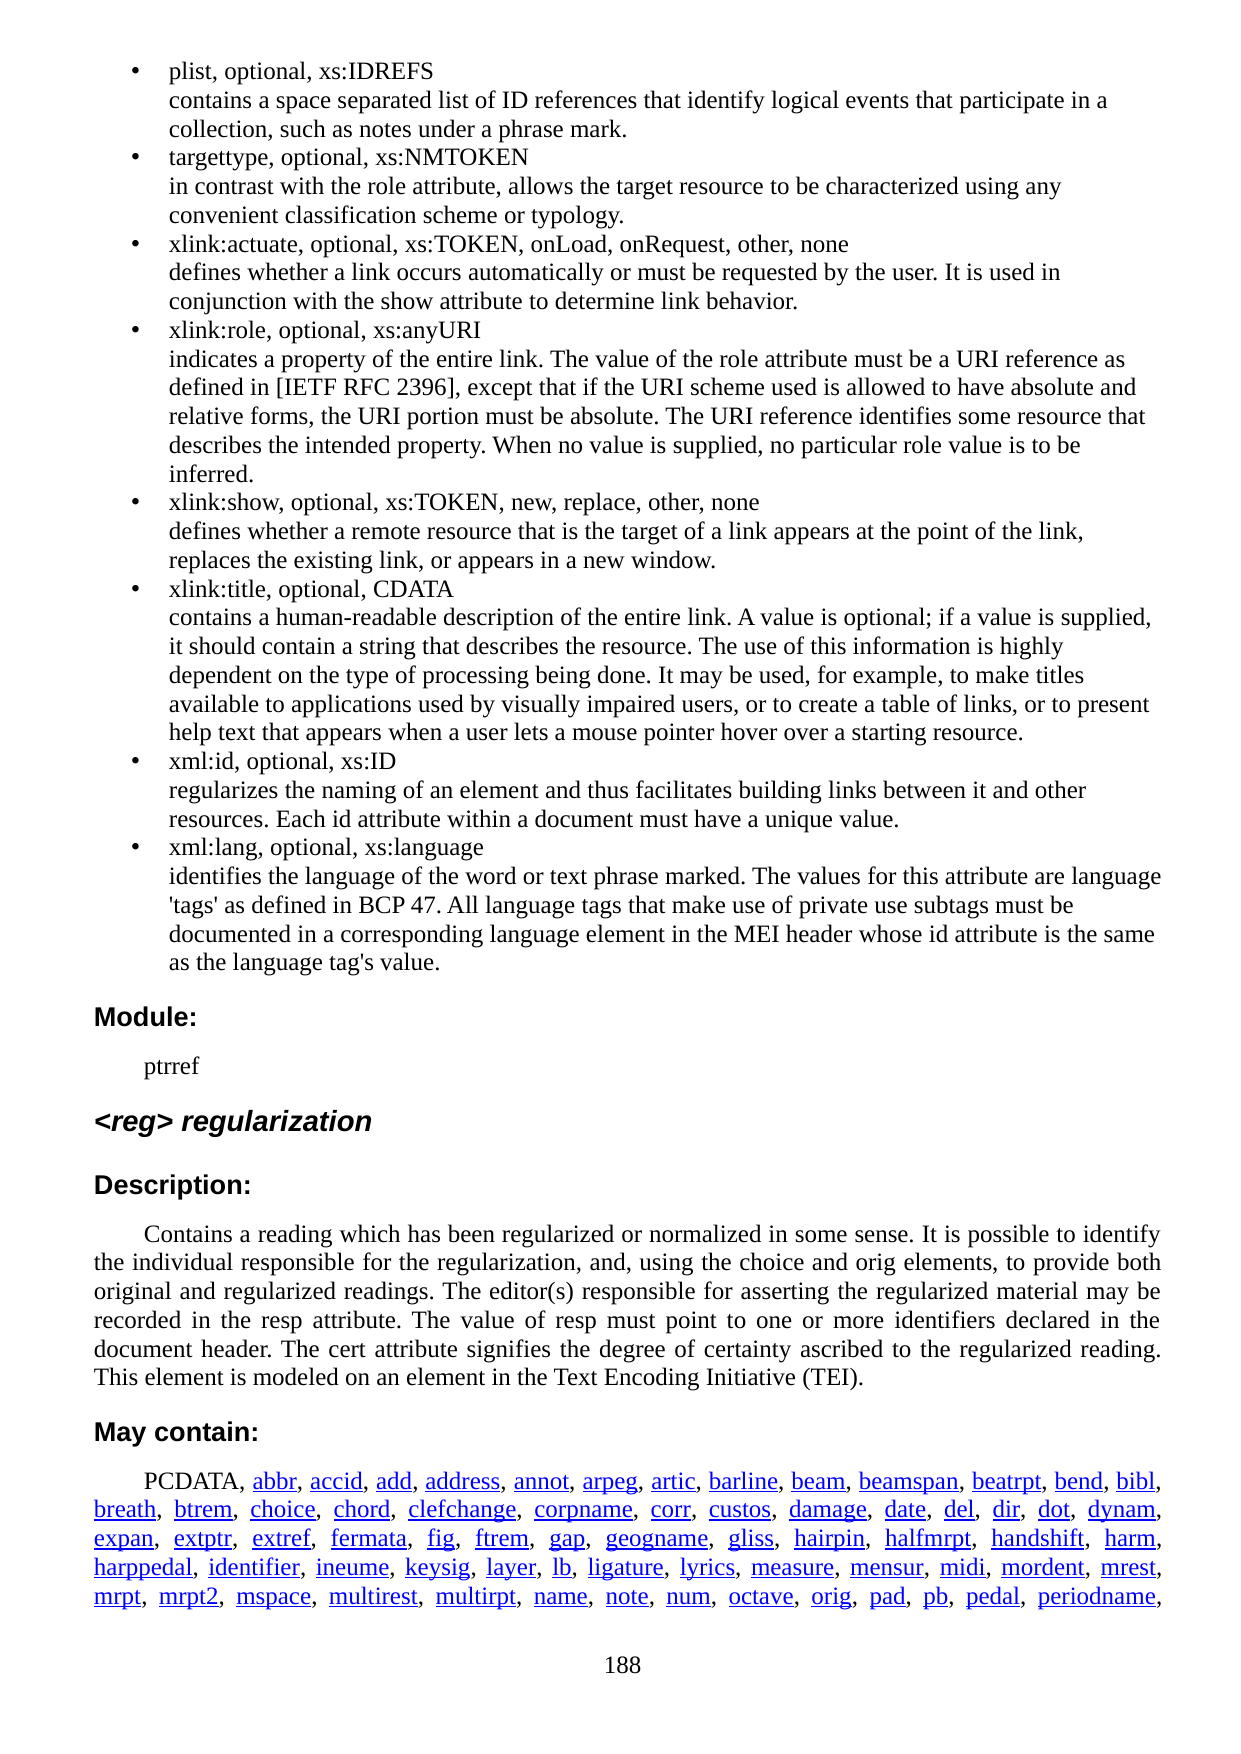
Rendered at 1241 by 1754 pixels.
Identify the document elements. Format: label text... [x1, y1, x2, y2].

list targettype, optional, xs:NMTOKEN in contrast with the role attribute, allows the target resource to be characterized using any convenient classification scheme or typology. [131, 142, 1162, 229]
list xml:lang, optional, xs:language identifies the language of the word or text phrase marked. The values for this attribute are language 'tags' as defined in BCP 47. All language tags that make use of private use subtags must be documented in a corresponding language element in the MEI header whose id attribute is the same as the language tag's value. [131, 832, 1162, 976]
list xlink:role, optional, xs:anyURI indicates a property of the entire link. The value of the role attribute must be a URI reference as defined in [IETF RFC 2396], except that if the URI scheme used is allowed to have absolute and relative forms, the URI portion must be absolute. The URI reference identifies some resource that describes the intended property. When no value is supplied, no particular role value is to be inferred. [131, 315, 1162, 487]
text PCDATA, abbr, accid, add, address, annot, arpeg, artic, barline, beam, beamspan, beatrpt, bend, bibl, breath, btrem, choice, chord, clefchange, corpname, corr, custos, damage, date, del, dir, dot, dynam, expan, extptr, extref, fermata, fig, ftrem, gap, geogname, gliss, hairpin, halfmrpt, handshift, harm, harppedal, identifier, ineume, keysig, layer, lb, ligature, lyrics, measure, mensur, midi, mordent, mrest, mrpt, mrpt2, mspace, multirest, multirpt, name, note, num, octave, orig, pad, pb, pedal, periodname, [94, 1466, 1162, 1609]
list xml:id, optional, xs:ID regularizes the naming of an element and thus facilitates building links between it and other resources. Each id attribute within a document must have a unique value. [131, 746, 1162, 832]
list xlink:actuate, optional, xs:TOKEN, onLoad, onRequest, other, none defines whether a link occurs automatically or must be requested by the user. It is used in conjunction with the show attribute to determine link behavior. [131, 229, 1162, 315]
list plist, optional, xs:IDREFS contains a space separated list of ID references that identify logical events that participate in a collection, such as notes under a phrase mark. [131, 56, 1162, 142]
subtitle Description: [94, 1169, 1162, 1201]
subtitle May contain: [94, 1416, 1162, 1447]
text ptrref [94, 1051, 1162, 1079]
subtitle Module: [94, 1001, 1162, 1032]
list xlink:show, optional, xs:TOKEN, new, replace, other, none defines whether a remote resource that is the target of a link appears at the point of the link, replaces the existing link, or appears in a new window. [131, 487, 1162, 574]
subtitle <reg> regularization [94, 1104, 1162, 1138]
text Contains a reading which has been regularized or normalized in some sense. It is possible to identify the individual responsible for the regularization, and, using the choice and orig elements, to provide both original and regularized readings. The editor(s) responsible for asserting the regularized material may be recorded in the resp attribute. The value of resp must point to one or more identifiers declared in the document header. The cert attribute signifies the degree of certainty ascribed to the regularized reading. This element is modeled on an element in the Text Encoding Initiative (TEI). [94, 1219, 1162, 1391]
list xlink:title, optional, CDATA contains a human-readable description of the entire link. A value is optional; if a value is supplied, it should contain a string that describes the resource. The use of this information is highly dependent on the type of processing being done. It may be used, for example, to make titles available to applications used by visually impaired users, or to create a table of links, or to present help text that appears when a user lets a mouse pointer hover over a starting resource. [131, 574, 1162, 746]
